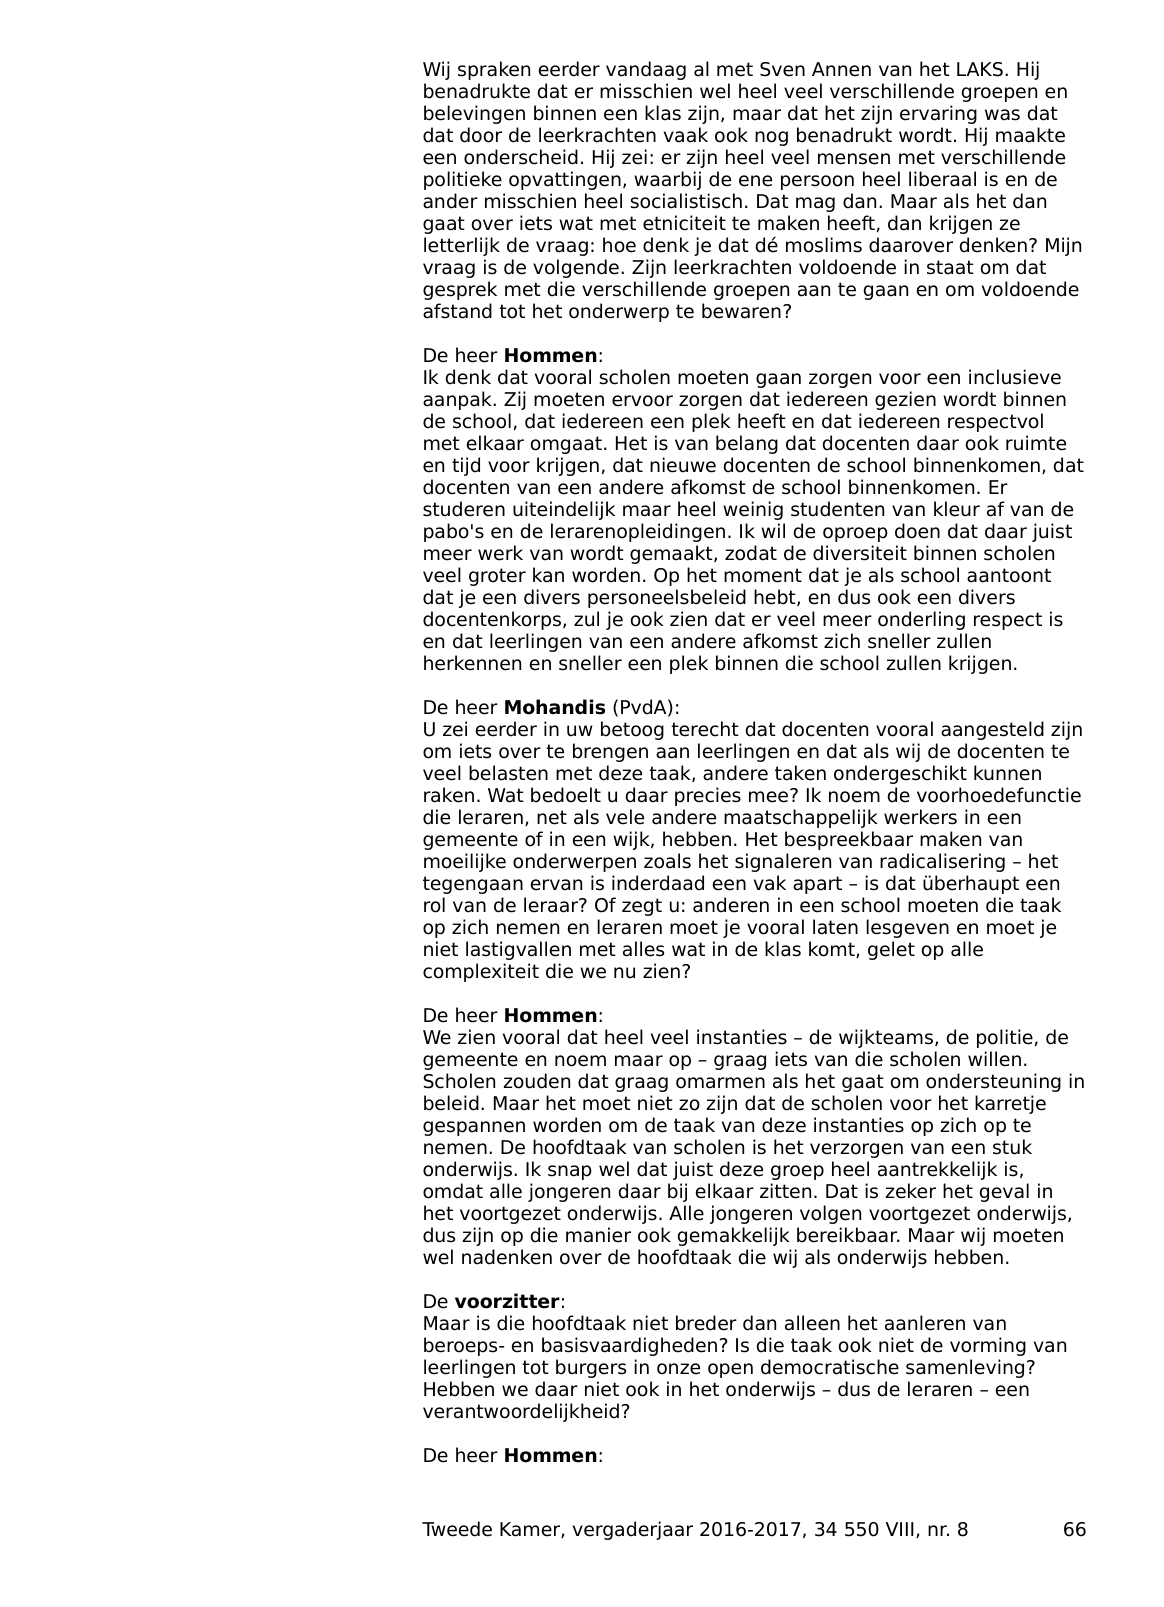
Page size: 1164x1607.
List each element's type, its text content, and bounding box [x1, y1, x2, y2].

text De voorzitter: [422, 1291, 1087, 1313]
text De heer Hommen: [422, 345, 1087, 367]
text Wij spraken eerder vandaag al met Sven Annen van het LAKS. Hij benadrukte dat er misschien wel heel veel verschillende groepen en belevingen binnen een klas zijn, maar dat het zijn ervaring was dat dat door de leerkrachten vaak ook nog benadrukt wordt. Hij maakte een onderscheid. Hij zei: er zijn heel veel mensen met verschillende politieke opvattingen, waarbij de ene persoon heel liberaal is en de ander misschien heel socialistisch. Dat mag dan. Maar als het dan gaat over iets wat met etniciteit te maken heeft, dan krijgen ze letterlijk de vraag: hoe denk je dat dé moslims daarover denken? Mijn vraag is de volgende. Zijn leerkrachten voldoende in staat om dat gesprek met die verschillende groepen aan te gaan en om voldoende afstand tot het onderwerp te bewaren? [422, 59, 1087, 323]
text U zei eerder in uw betoog terecht dat docenten vooral aangesteld zijn om iets over te brengen aan leerlingen en dat als wij de docenten te veel belasten met deze taak, andere taken ondergeschikt kunnen raken. Wat bedoelt u daar precies mee? Ik noem de voorhoedefunctie die leraren, net als vele andere maatschappelijk werkers in een gemeente of in een wijk, hebben. Het bespreekbaar maken van moeilijke onderwerpen zoals het signaleren van radicalisering – het tegengaan ervan is inderdaad een vak apart – is dat überhaupt een rol van de leraar? Of zegt u: anderen in een school moeten die taak op zich nemen en leraren moet je vooral laten lesgeven en moet je niet lastigvallen met alles wat in de klas komt, gelet op alle complexiteit die we nu zien? [422, 719, 1087, 983]
text Ik denk dat vooral scholen moeten gaan zorgen voor een inclusieve aanpak. Zij moeten ervoor zorgen dat iedereen gezien wordt binnen de school, dat iedereen een plek heeft en dat iedereen respectvol met elkaar omgaat. Het is van belang dat docenten daar ook ruimte en tijd voor krijgen, dat nieuwe docenten de school binnenkomen, dat docenten van een andere afkomst de school binnenkomen. Er studeren uiteindelijk maar heel weinig studenten van kleur af van de pabo's en de lerarenopleidingen. Ik wil de oproep doen dat daar juist meer werk van wordt gemaakt, zodat de diversiteit binnen scholen veel groter kan worden. Op het moment dat je als school aantoont dat je een divers personeelsbeleid hebt, en dus ook een divers docentenkorps, zul je ook zien dat er veel meer onderling respect is en dat leerlingen van een andere afkomst zich sneller zullen herkennen en sneller een plek binnen die school zullen krijgen. [422, 367, 1087, 675]
text De heer Hommen: [422, 1005, 1087, 1027]
text We zien vooral dat heel veel instanties – de wijkteams, de politie, de gemeente en noem maar op – graag iets van die scholen willen. Scholen zouden dat graag omarmen als het gaat om ondersteuning in beleid. Maar het moet niet zo zijn dat de scholen voor het karretje gespannen worden om de taak van deze instanties op zich op te nemen. De hoofdtaak van scholen is het verzorgen van een stuk onderwijs. Ik snap wel dat juist deze groep heel aantrekkelijk is, omdat alle jongeren daar bij elkaar zitten. Dat is zeker het geval in het voortgezet onderwijs. Alle jongeren volgen voortgezet onderwijs, dus zijn op die manier ook gemakkelijk bereikbaar. Maar wij moeten wel nadenken over de hoofdtaak die wij als onderwijs hebben. [422, 1027, 1087, 1268]
text De heer Mohandis (PvdA): [422, 697, 1087, 719]
text Maar is die hoofdtaak niet breder dan alleen het aanleren van beroeps- en basisvaardigheden? Is die taak ook niet de vorming van leerlingen tot burgers in onze open democratische samenleving? Hebben we daar niet ook in het onderwijs – dus de leraren – een verantwoordelijkheid? [422, 1313, 1087, 1423]
text De heer Hommen: [422, 1445, 1087, 1467]
